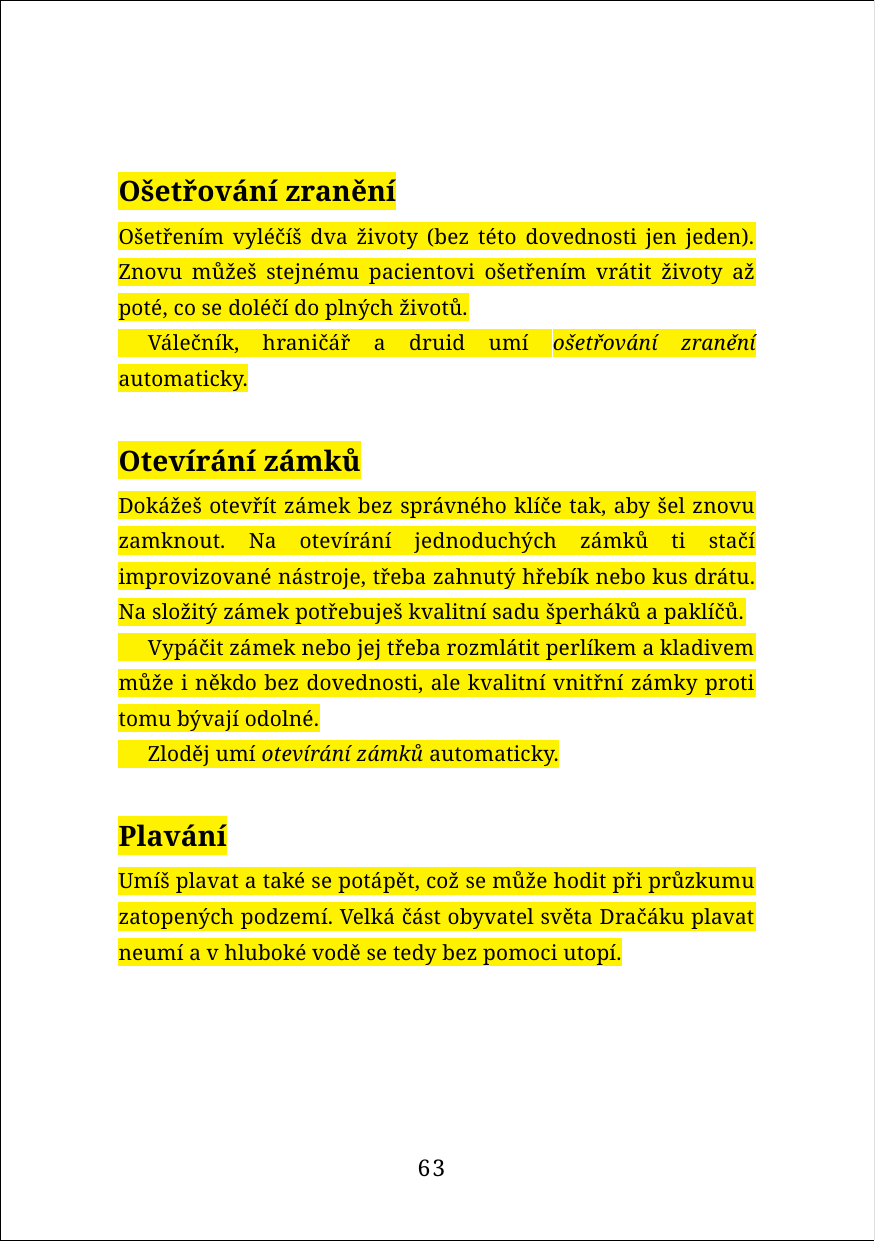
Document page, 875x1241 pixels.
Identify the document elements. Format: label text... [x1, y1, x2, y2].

subtitle Otevírání zámků [118, 441, 756, 479]
text Ošetřením vyléčíš dva životy (bez této dovednosti jen jeden). Znovu můžeš stejnému pacientovi ošetřením vrátit životy až poté, co se doléčí do plných životů. Válečník, hraničář a druid umí ošetřování zranění automaticky. [118, 222, 756, 392]
text Dokážeš otevřít zámek bez správného klíče tak, aby šel znovu zamknout. Na otevírání jednoduchých zámků ti stačí improvizované nástroje, třeba zahnutý hřebík nebo kus drátu. Na složitý zámek potřebuješ kvalitní sadu šperháků a paklíčů. Vypáčit zámek nebo jej třeba rozmlátit perlíkem a kladivem může i někdo bez dovednosti, ale kvalitní vnitřní zámky proti tomu bývají odolné. Zloděj umí otevírání zámků automaticky. [118, 491, 756, 768]
subtitle Plavání [118, 816, 756, 855]
text Umíš plavat a také se potápět, což se může hodit při průzkumu zatopených podzemí. Velká část obyvatel světa Dračáku plavat neumí a v hluboké vodě se tedy bez pomoci utopí. [118, 867, 756, 966]
subtitle Ošetřování zranění [118, 172, 756, 210]
